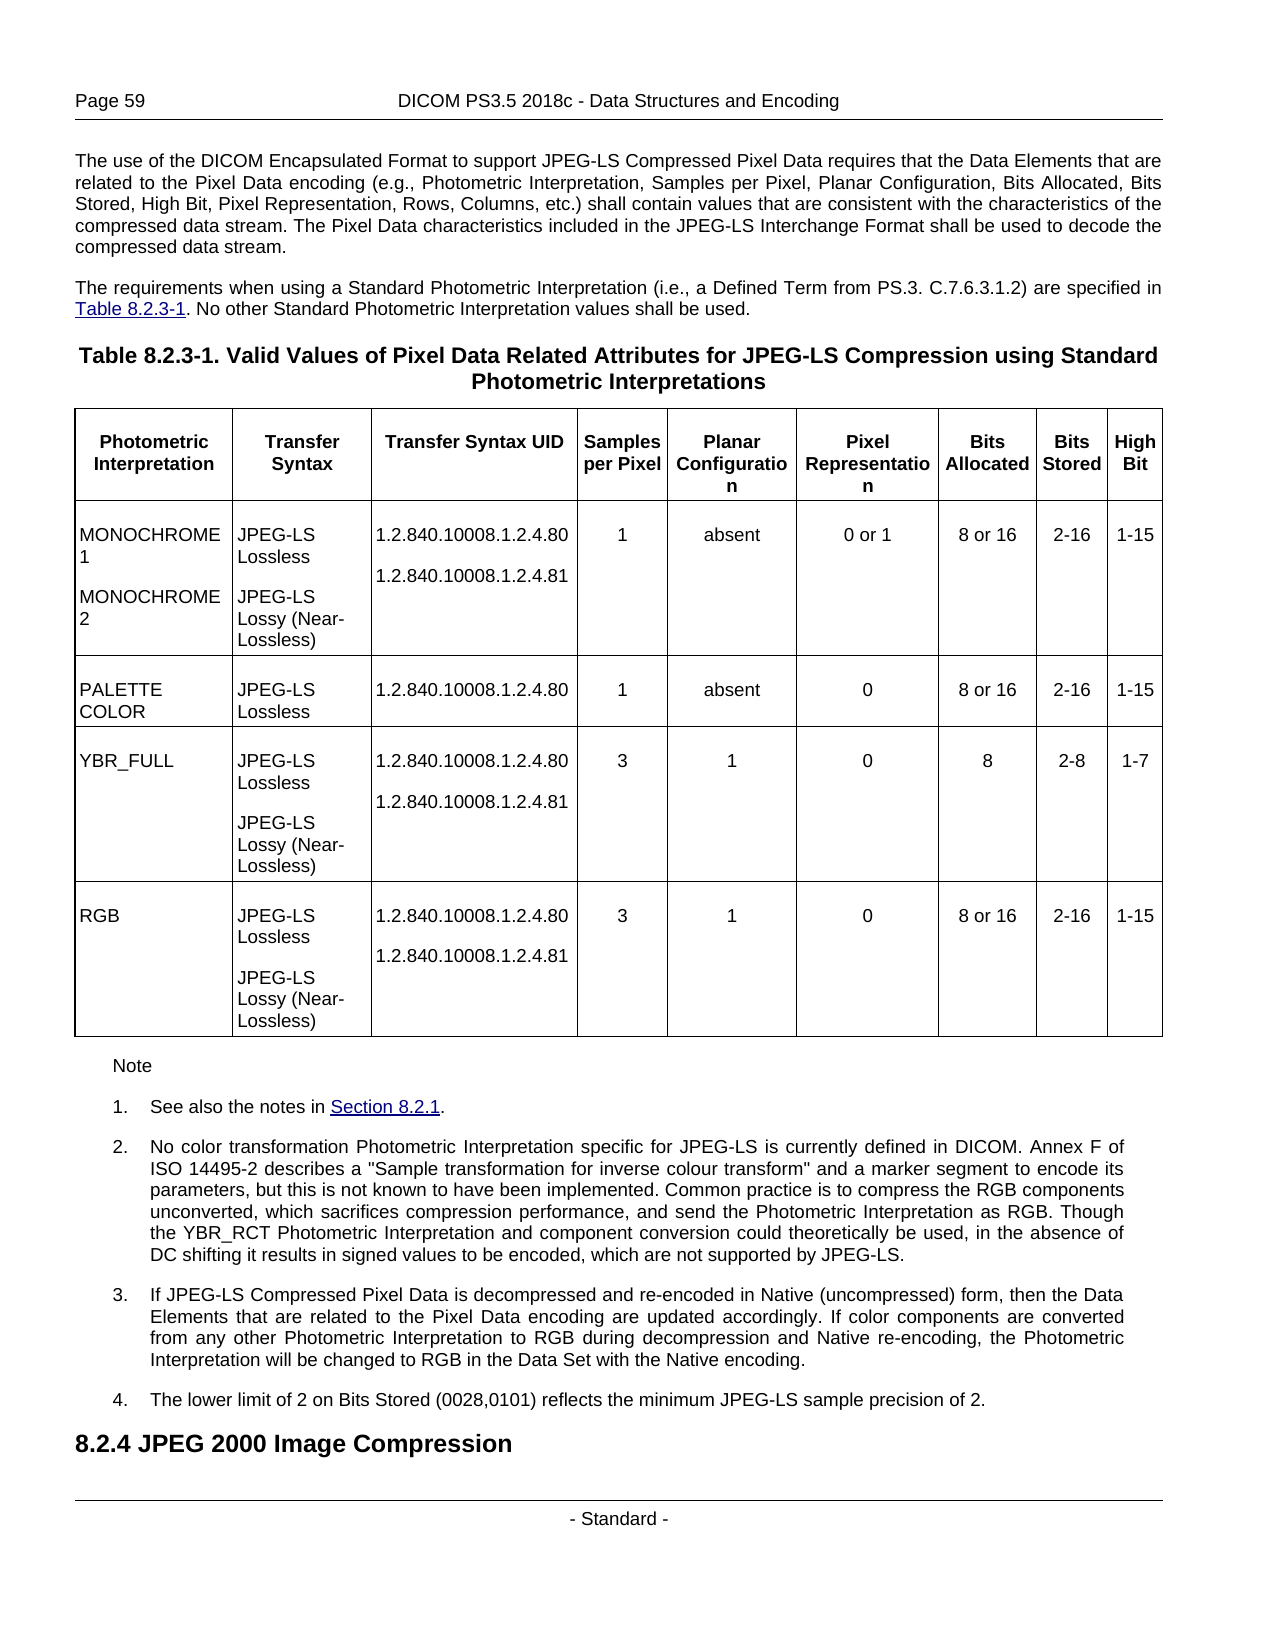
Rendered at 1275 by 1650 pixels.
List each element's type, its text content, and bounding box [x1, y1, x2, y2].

table_cell 2-8 [1037, 727, 1107, 881]
table_cell JPEG-LS Lossless JPEG-LS Lossy (Near-Lossless) [233, 882, 371, 1036]
table_cell JPEG-LS Lossless [233, 656, 371, 726]
list No color transformation Photometric Interpretation specific for JPEG-LS is currently defined in DICOM. Annex F of ISO 14495-2 describes a "Sample transformation for inverse colour transform" and a marker segment to encode its parameters, but this is not known to have been implemented. Common practice is to compress the RGB components unconverted, which sacrifices compression performance, and send the Photometric Interpretation as RGB. Though the YBR_RCT Photometric Interpretation and component conversion could theoretically be used, in the absence of DC shifting it results in signed values to be encoded, which are not supported by JPEG-LS. [112, 1136, 1125, 1265]
table_cell 8 or 16 [939, 882, 1036, 1036]
table_cell 1-15 [1108, 501, 1162, 655]
table_cell JPEG-LS Lossless JPEG-LS Lossy (Near-Lossless) [233, 501, 371, 655]
table_cell 1-15 [1108, 882, 1162, 1036]
table_cell 1.2.840.10008.1.2.​4.​80 1.2.840.10008.1.2.​4.​81 [372, 727, 577, 881]
table_cell 1 [578, 501, 667, 655]
table_cell 0 [797, 727, 938, 881]
table_header High Bit [1108, 409, 1162, 500]
table_cell 1.2.840.10008.1.2.​4.​80 1.2.840.10008.1.2.​4.​81 [372, 882, 577, 1036]
table_cell 1.2.840.10008.1.2.​4.​80 [372, 656, 577, 726]
table_cell PALETTE COLOR [76, 656, 232, 726]
table_header Transfer Syntax UID [372, 409, 577, 500]
table_cell RGB [76, 882, 232, 1036]
table_cell YBR_FULL [76, 727, 232, 881]
table_header Transfer Syntax [233, 409, 371, 500]
table_cell MONOCHROME1 MONOCHROME2 [76, 501, 232, 655]
table_cell 1.2.840.10008.1.2.​4.​80 1.2.840.10008.1.2.​4.​81 [372, 501, 577, 655]
table_cell 1-15 [1108, 656, 1162, 726]
table_header Bits Allocated [939, 409, 1036, 500]
table_cell 0 or 1 [797, 501, 938, 655]
table_header Photometric Interpretation [76, 409, 232, 500]
table_header Pixel Representation [797, 409, 938, 500]
table_cell absent [668, 656, 796, 726]
text The use of the DICOM Encapsulated Format to support JPEG-LS Compressed Pixel Data requires that the Data Elements that are related to the Pixel Data encoding (e.g., Photometric Interpretation, Samples per Pixel, Planar Configuration, Bits Allocated, Bits Stored, High Bit, Pixel Representation, Rows, Columns, etc.) shall contain values that are consistent with the characteristics of the compressed data stream. The Pixel Data characteristics included in the JPEG-LS Interchange Format shall be used to decode the compressed data stream. [75, 150, 1162, 258]
table_header Bits Stored [1037, 409, 1107, 500]
table_cell 2-16 [1037, 501, 1107, 655]
text The requirements when using a Standard Photometric Interpretation (i.e., a Defined Term from PS.3. C.7.6.3.1.2) are specified in Table 8.2.3-1. No other Standard Photometric Interpretation values shall be used. [75, 277, 1162, 320]
table_cell JPEG-LS Lossless JPEG-LS Lossy (Near-Lossless) [233, 727, 371, 881]
table_cell absent [668, 501, 796, 655]
table_cell 0 [797, 882, 938, 1036]
list The lower limit of 2 on Bits Stored (0028,0101) reflects the minimum JPEG-LS sample precision of 2. [112, 1389, 1125, 1411]
table_cell 2-16 [1037, 656, 1107, 726]
table_cell 3 [578, 882, 667, 1036]
table_cell 1-7 [1108, 727, 1162, 881]
text 8.2.4 JPEG 2000 Image Compression [75, 1429, 1162, 1458]
table_cell 1 [578, 656, 667, 726]
table_cell 1 [668, 727, 796, 881]
table_cell 8 or 16 [939, 656, 1036, 726]
table_header Samples per Pixel [578, 409, 667, 500]
text Note [112, 1055, 1125, 1077]
text Table 8.2.3-1. Valid Values of Pixel Data Related Attributes for JPEG-LS Compression using Standard Photometric Interpretations [75, 342, 1162, 394]
table_cell 8 [939, 727, 1036, 881]
table_cell 1 [668, 882, 796, 1036]
table_cell 3 [578, 727, 667, 881]
table_header Planar Configuration [668, 409, 796, 500]
table_cell 8 or 16 [939, 501, 1036, 655]
table_cell 2-16 [1037, 882, 1107, 1036]
list If JPEG-LS Compressed Pixel Data is decompressed and re-encoded in Native (uncompressed) form, then the Data Elements that are related to the Pixel Data encoding are updated accordingly. If color components are converted from any other Photometric Interpretation to RGB during decompression and Native re-encoding, the Photometric Interpretation will be changed to RGB in the Data Set with the Native encoding. [112, 1284, 1125, 1370]
list See also the notes in Section 8.2.1. [112, 1096, 1125, 1117]
table_cell 0 [797, 656, 938, 726]
